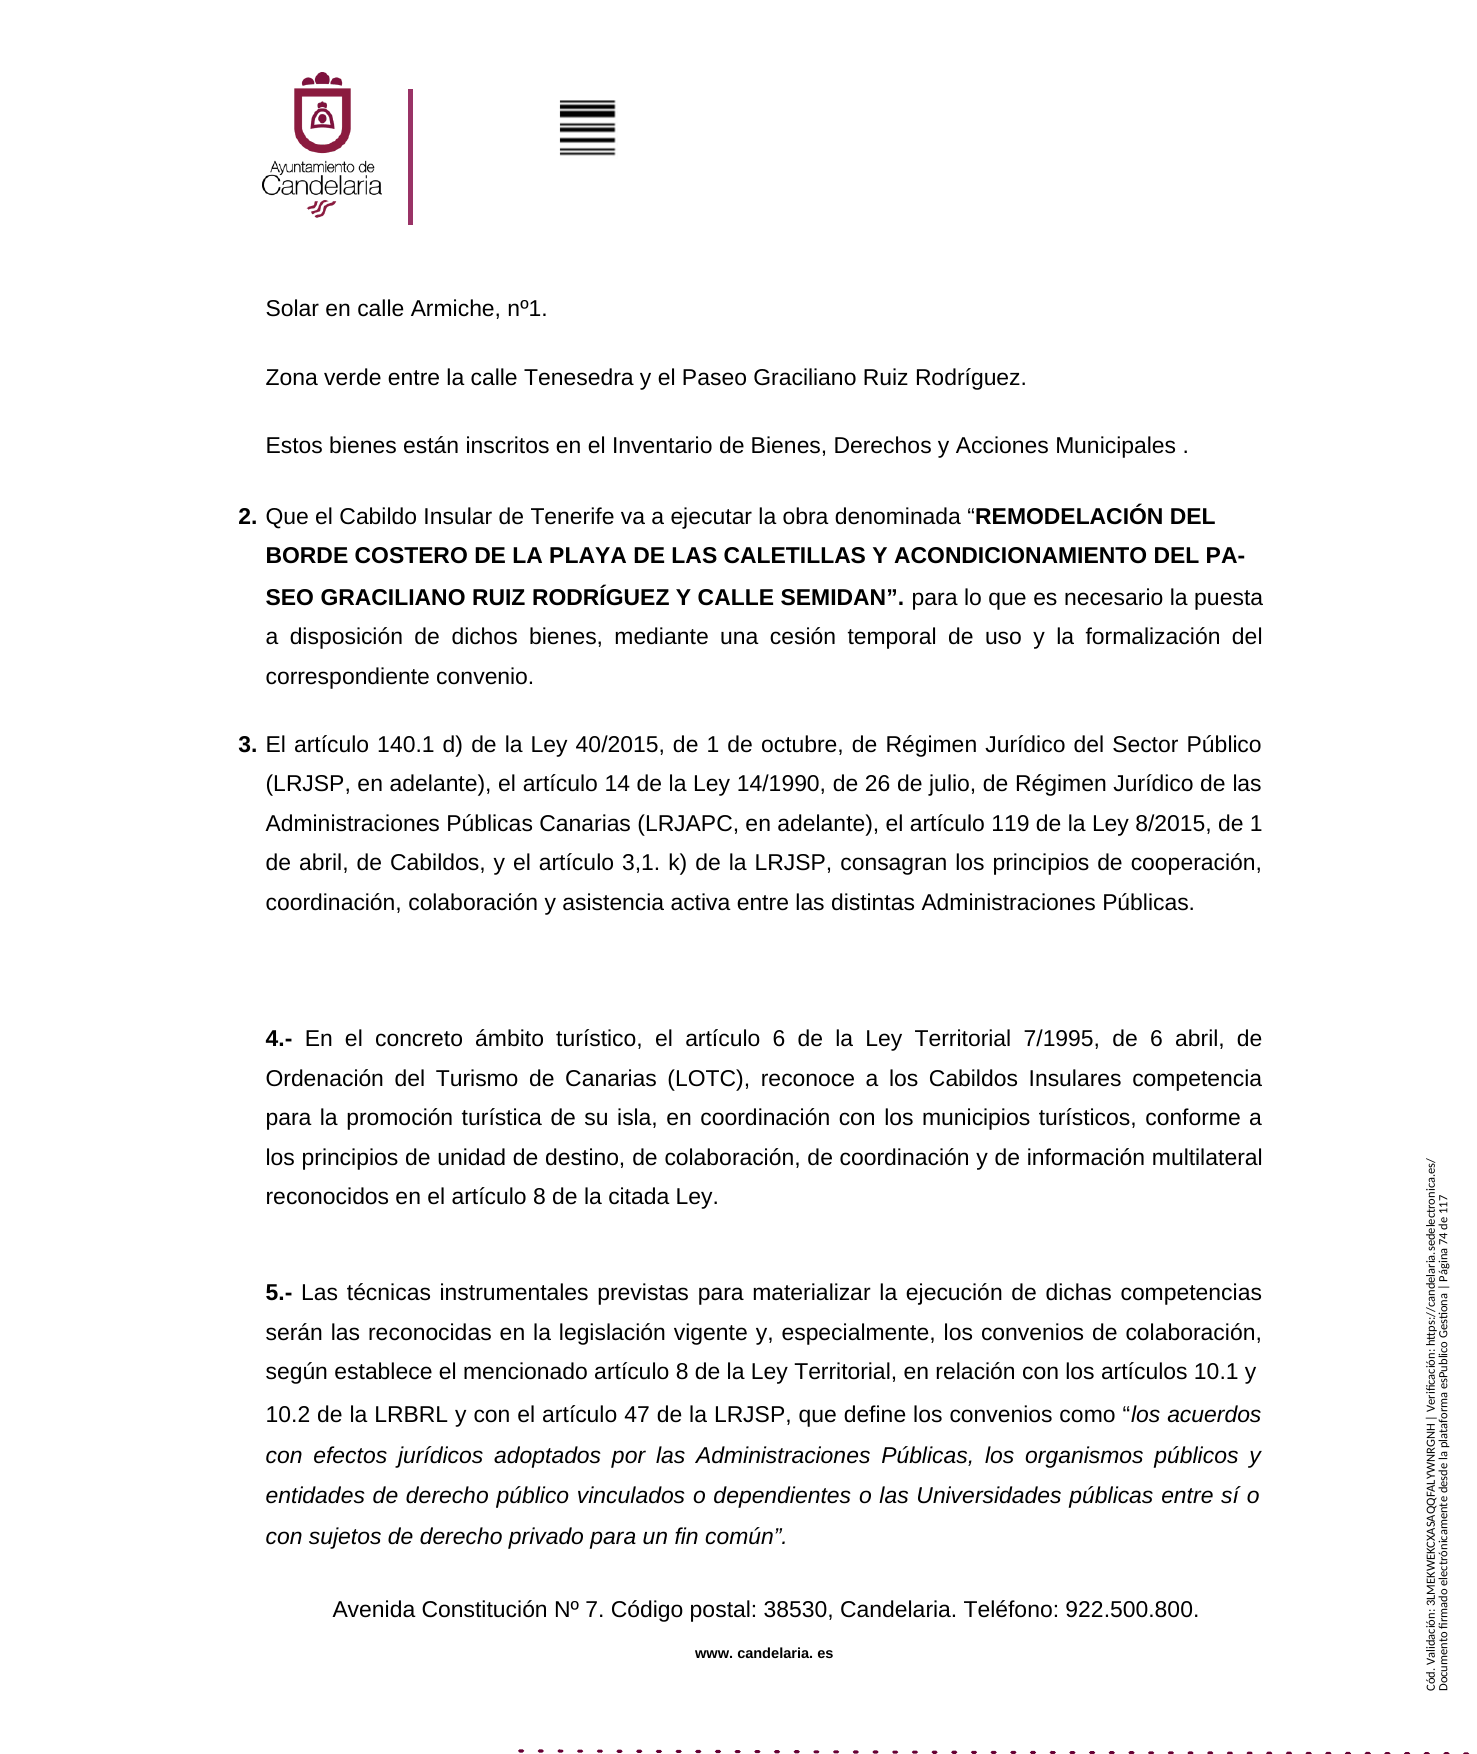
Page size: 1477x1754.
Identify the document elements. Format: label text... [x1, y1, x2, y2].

text Estos bienes están inscritos en el Inventario de Bienes, Derechos y Acciones Municipales . [265, 432, 1263, 458]
text BORDE COSTERO DE LA PLAYA DE LAS CALETILLAS Y ACONDICIONAMIENTO DEL PA- [265, 542, 1263, 568]
text 4.- En el concreto ámbito turístico, el artículo 6 de la Ley Territorial 7/1995, de 6 abril, de Ordenación del Turismo de Canarias (LOTC), reconoce a los Cabildos Insulares competencia para la promoción turística de su isla, en coordinación con los municipios turísticos, conforme a los principios de unidad de destino, de colaboración, de coordinación y de información multilateral reconocidos en el artículo 8 de la citada Ley. [265, 1025, 1263, 1209]
text 10.2 de la LRBRL y con el artículo 47 de la LRJSP, que define los convenios como “los acuerdos con efectos jurídicos adoptados por las Administraciones Públicas, los organismos públicos y entidades de derecho público vinculados o dependientes o las Universidades públicas entre sí o con sujetos de derecho privado para un fin común”. [265, 1401, 1263, 1549]
text SEO GRACILIANO RUIZ RODRÍGUEZ Y CALLE SEMIDAN”. para lo que es necesario la puesta a disposición de dichos bienes, mediante una cesión temporal de uso y la formalización del correspondiente convenio. [265, 584, 1263, 689]
text 5.- Las técnicas instrumentales previstas para materializar la ejecución de dichas competencias serán las reconocidas en la legislación vigente y, especialmente, los convenios de colaboración, según establece el mencionado artículo 8 de la Ley Territorial, en relación con los artículos 10.1 y [265, 1279, 1263, 1385]
list El artículo 140.1 d) de la Ley 40/2015, de 1 de octubre, de Régimen Jurídico del Sector Público (LRJSP, en adelante), el artículo 14 de la Ley 14/1990, de 26 de julio, de Régimen Jurídico de las Administraciones Públicas Canarias (LRJAPC, en adelante), el artículo 119 de la Ley 8/2015, de 1 de abril, de Cabildos, y el artículo 3,1. k) de la LRJSP, consagran los principios de cooperación, coordinación, colaboración y asistencia activa entre las distintas Administraciones Públicas. [238, 731, 1263, 915]
text Solar en calle Armiche, nº1. [265, 295, 1263, 322]
list Que el Cabildo Insular de Tenerife va a ejecutar la obra denominada “REMODELACIÓN DEL [238, 503, 1263, 529]
text Zona verde entre la calle Tenesedra y el Paseo Graciliano Ruiz Rodríguez. [265, 364, 1263, 390]
